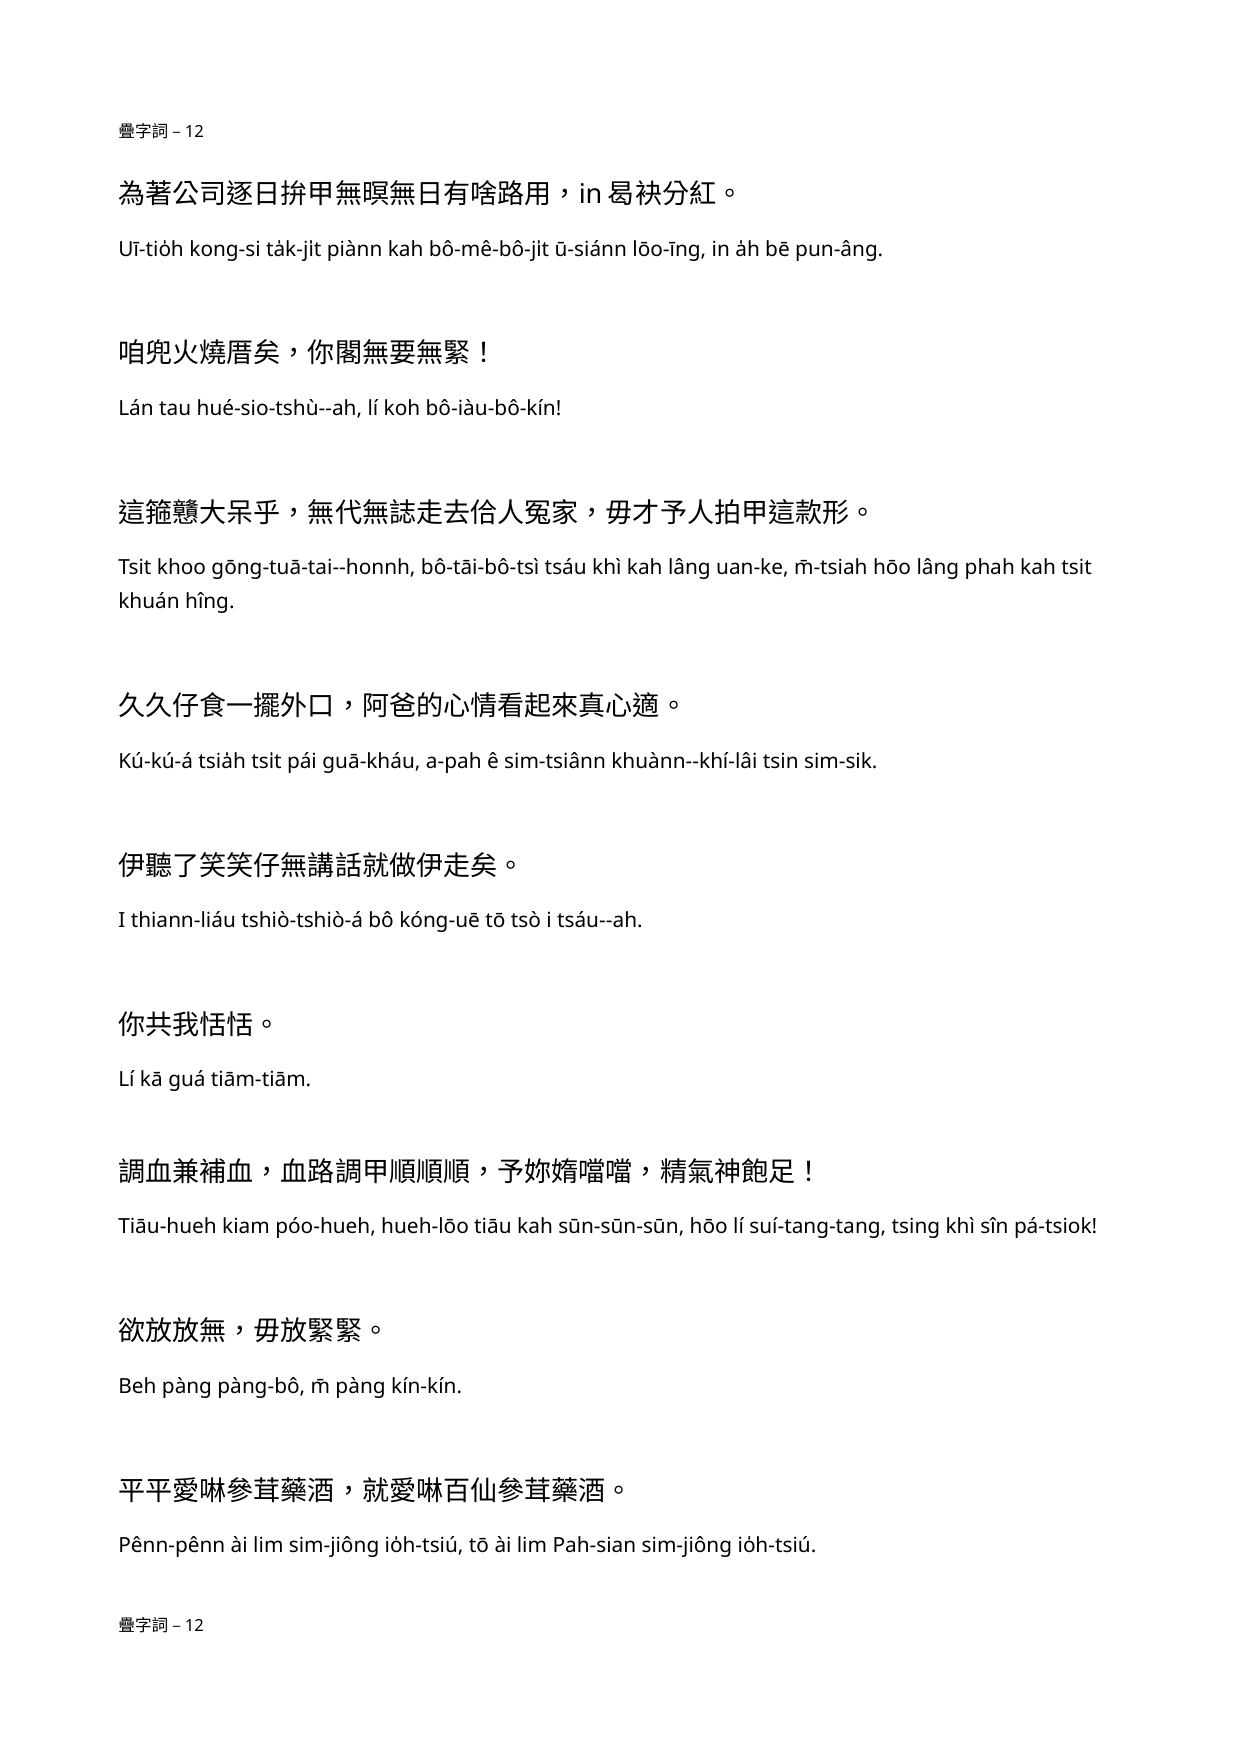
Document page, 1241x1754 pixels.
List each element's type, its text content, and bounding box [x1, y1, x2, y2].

text 你共我恬恬。 [118, 1003, 1122, 1042]
text Tsit khoo gōng-tuā-tai--honnh, bô-tāi-bô-tsì tsáu khì kah lâng uan-ke, m̄-tsiah hōo lâng phah kah tsit khuán hîng. [118, 552, 1122, 615]
text 咱兜火燒厝矣，你閣無要無緊！ [118, 331, 1122, 371]
text Beh pàng pàng-bô, m̄ pàng kín-kín. [118, 1371, 1122, 1399]
text Lán tau hué-sio-tshù--ah, lí koh bô-iàu-bô-kín! [118, 393, 1122, 421]
text 欲放放無，毋放緊緊。 [118, 1309, 1122, 1348]
text I thiann-liáu tshiò-tshiò-á bô kóng-uē tō tsò i tsáu--ah. [118, 905, 1122, 934]
text 久久仔食一擺外口，阿爸的心情看起來真心適。 [118, 684, 1122, 723]
text 為著公司逐日拚甲無暝無日有啥路用，in曷袂分紅。 [118, 172, 1122, 211]
text Lí kā guá tiām-tiām. [118, 1064, 1122, 1093]
text Uī-tio̍h kong-si ta̍k-ji̍t piànn kah bô-mê-bô-ji̍t ū-siánn lōo-īng, in a̍h bē pun-âng. [118, 234, 1122, 262]
text Kú-kú-á tsia̍h tsi̍t pái guā-kháu, a-pah ê sim-tsiânn khuànn--khí-lâi tsin sim-sik. [118, 746, 1122, 774]
text 調血兼補血，血路調甲順順順，予妳媠噹噹，精氣神飽足！ [118, 1113, 1122, 1189]
text 平平愛啉參茸藥酒，就愛啉百仙參茸藥酒。 [118, 1468, 1122, 1508]
text Pênn-pênn ài lim sim-jiông io̍h-tsiú, tō ài lim Pah-sian sim-jiông io̍h-tsiú. [118, 1530, 1122, 1559]
text Tiāu-hueh kiam póo-hueh, hueh-lōo tiāu kah sūn-sūn-sūn, hōo lí suí-tang-tang, tsing khì sîn pá-tsiok! [118, 1211, 1122, 1240]
text 這箍戇大呆乎，無代無誌走去佮人冤家，毋才予人拍甲這款形。 [118, 491, 1122, 530]
text 伊聽了笑笑仔無講話就做伊走矣。 [118, 843, 1122, 883]
